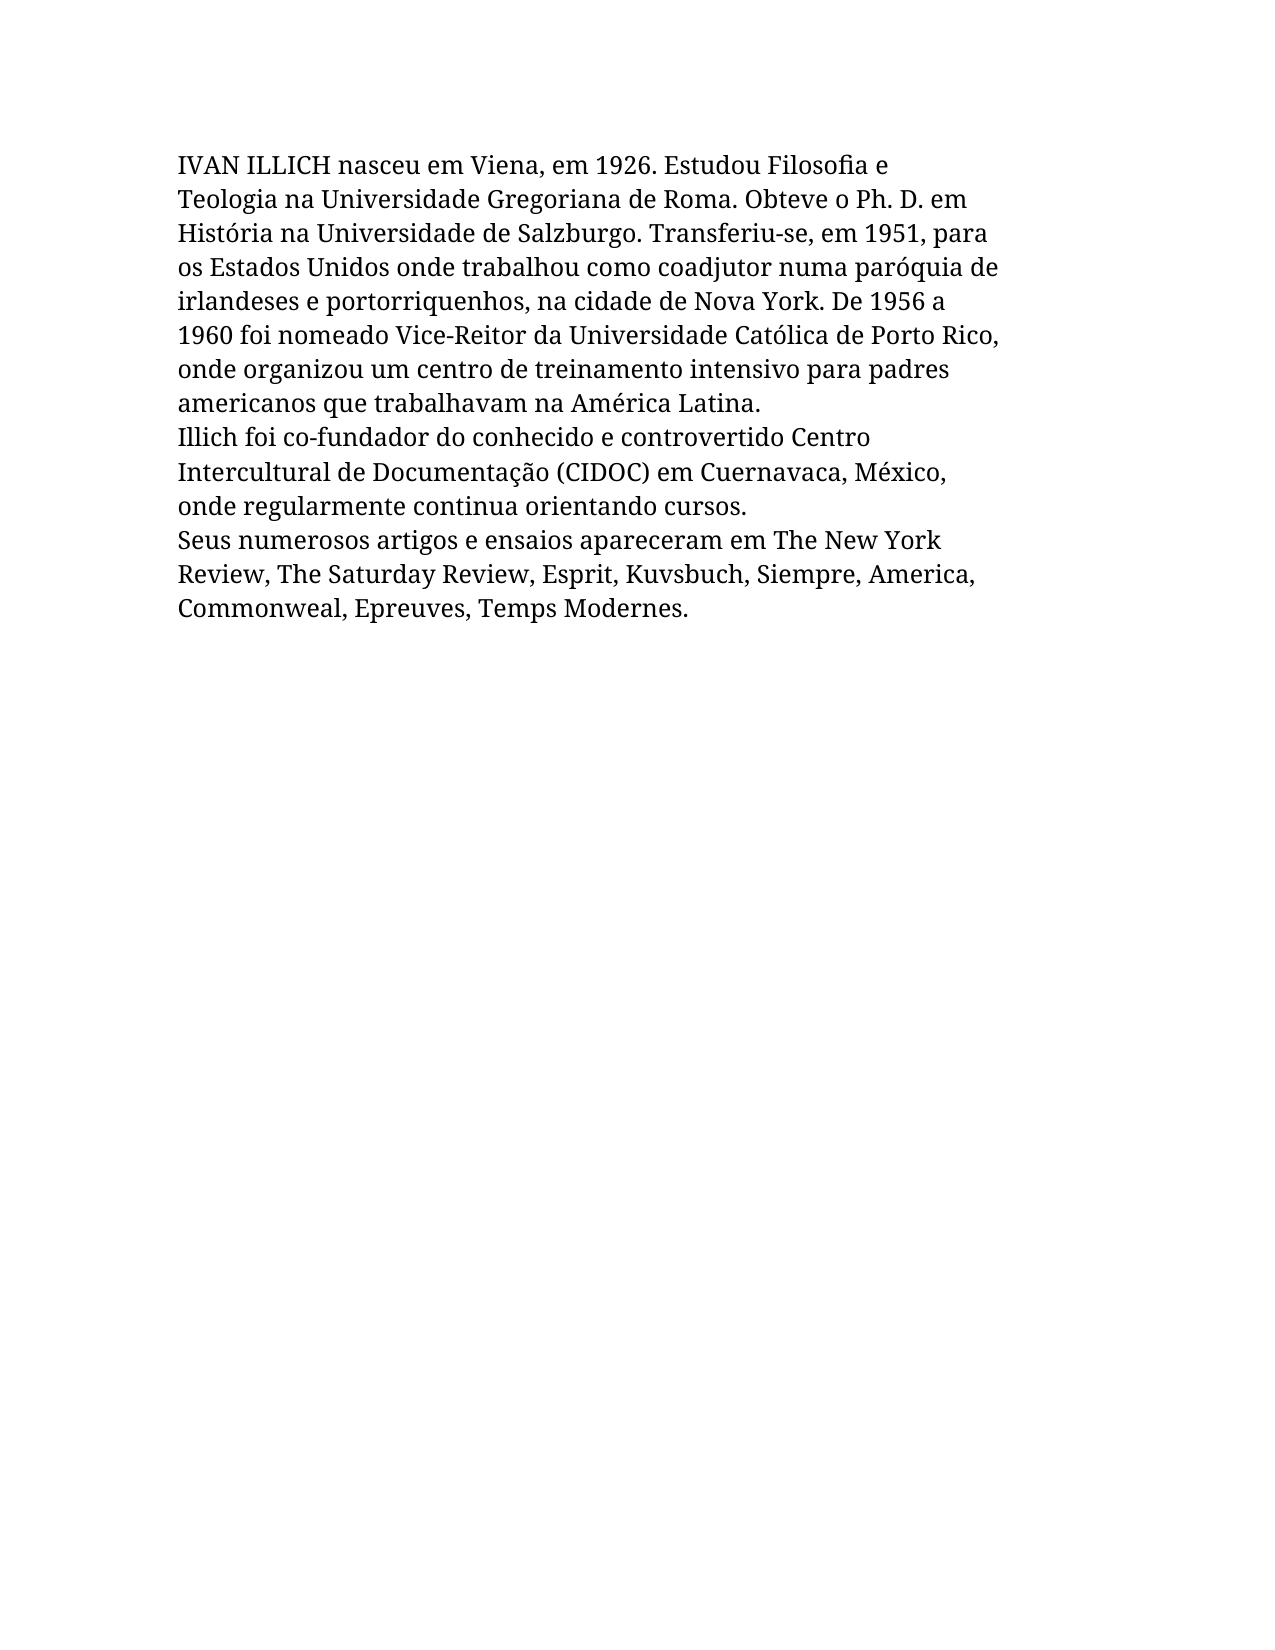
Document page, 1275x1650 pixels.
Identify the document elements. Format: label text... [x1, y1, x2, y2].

text Review, The Saturday Review, Esprit, Kuvsbuch, Siempre, America, [177, 556, 1098, 590]
text Commonweal, Epreuves, Temps Modernes. [177, 590, 1098, 624]
text onde organizou um centro de treinamento intensivo para padres [177, 352, 1098, 386]
text Illich foi co-fundador do conhecido e controvertido Centro [177, 420, 1098, 454]
text IVAN ILLICH nasceu em Viena, em 1926. Estudou Filosofia e [177, 148, 1098, 182]
text Intercultural de Documentação (CIDOC) em Cuernavaca, México, [177, 454, 1098, 488]
text irlandeses e portorriquenhos, na cidade de Nova York. De 1956 a [177, 284, 1098, 318]
text onde regularmente continua orientando cursos. [177, 488, 1098, 522]
text 1960 foi nomeado Vice-Reitor da Universidade Católica de Porto Rico, [177, 318, 1098, 352]
text americanos que trabalhavam na América Latina. [177, 386, 1098, 420]
text Seus numerosos artigos e ensaios apareceram em The New York [177, 522, 1098, 556]
text História na Universidade de Salzburgo. Transferiu-se, em 1951, para [177, 216, 1098, 250]
text Teologia na Universidade Gregoriana de Roma. Obteve o Ph. D. em [177, 182, 1098, 216]
text os Estados Unidos onde trabalhou como coadjutor numa paróquia de [177, 250, 1098, 284]
